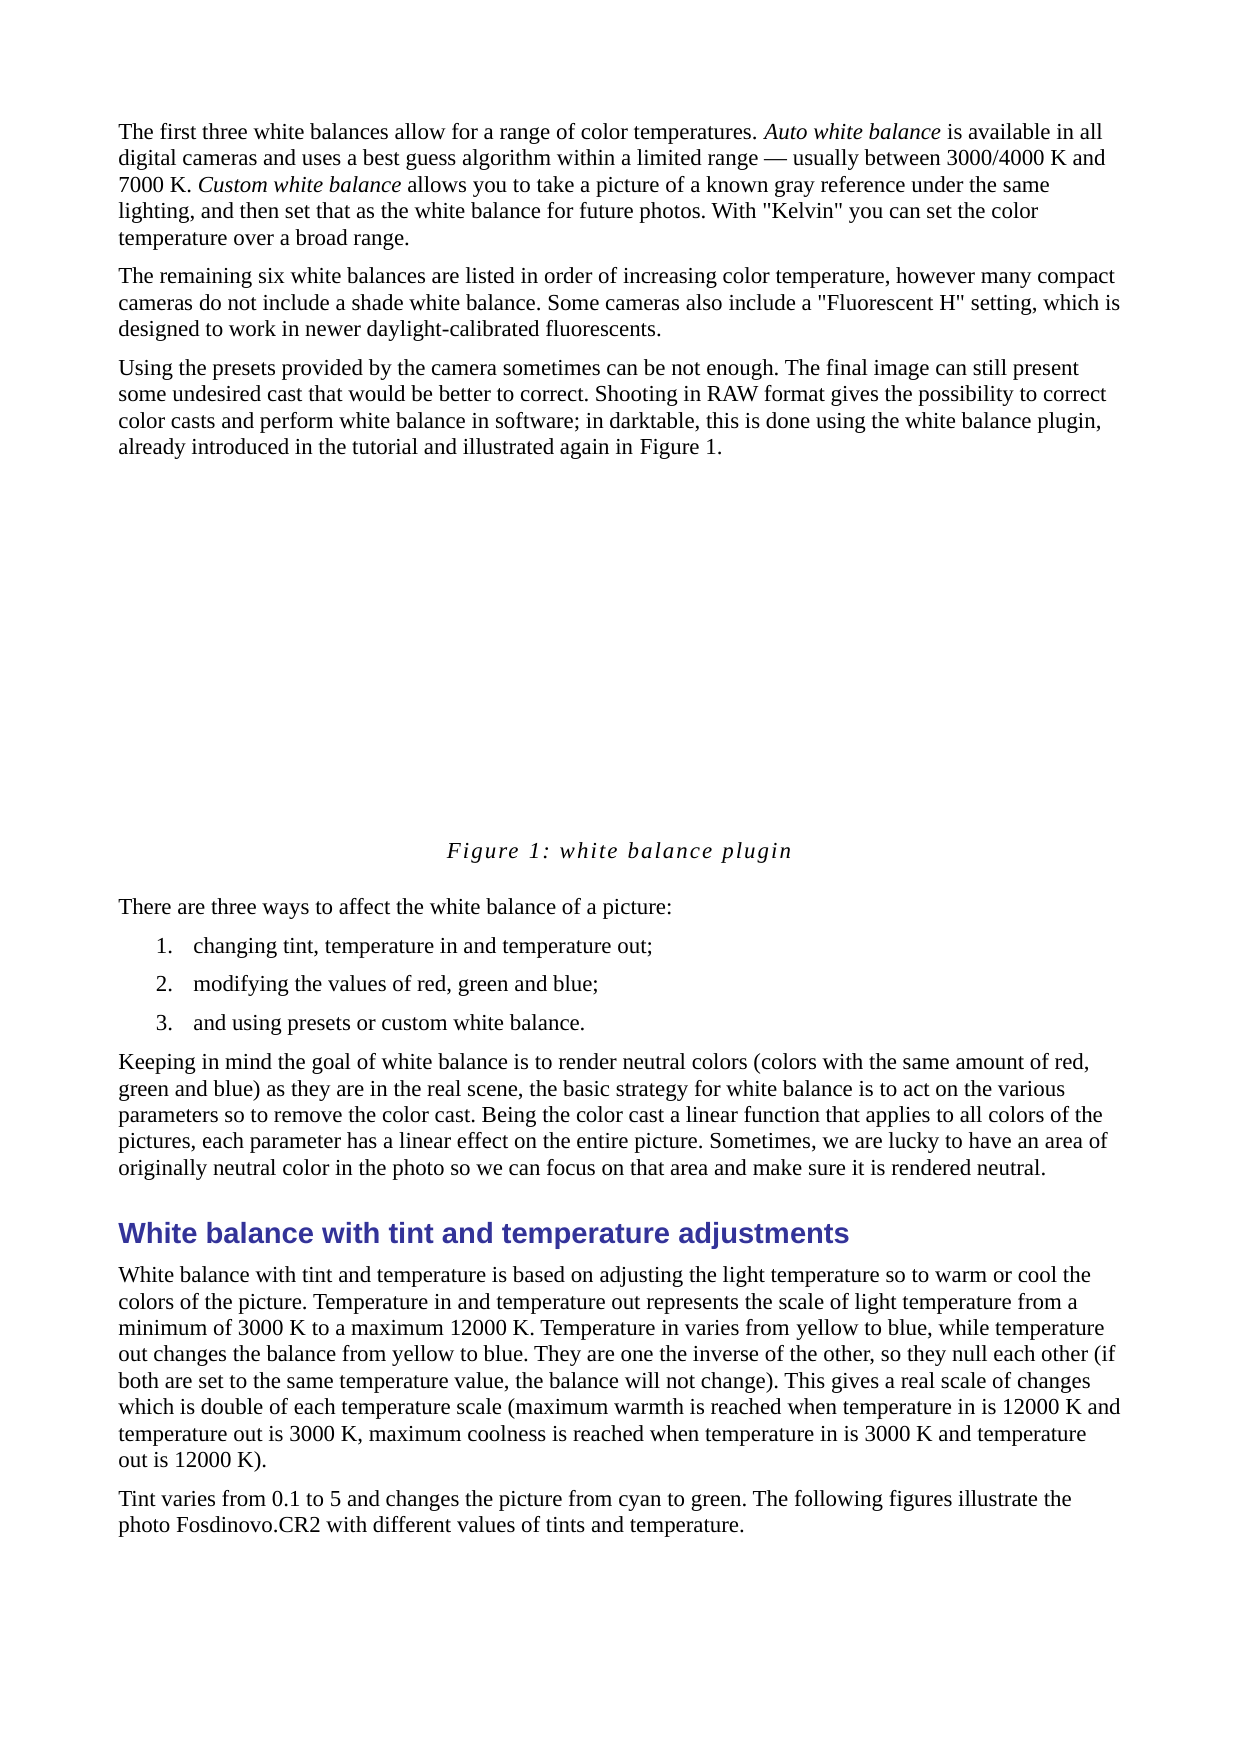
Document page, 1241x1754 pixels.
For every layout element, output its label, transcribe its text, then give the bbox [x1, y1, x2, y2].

text There are three ways to affect the white balance of a picture: [118, 472, 1122, 919]
list modifying the values of red, green and blue; [156, 971, 1122, 997]
text The first three white balances allow for a range of color temperatures. Auto white balance is available in all digital cameras and uses a best guess algorithm within a limited range — usually between 3000/4000 K and 7000 K. Custom white balance allows you to take a picture of a known gray reference under the same lighting, and then set that as the white balance for future photos. With "Kelvin" you can set the color temperature over a broad range. [118, 118, 1122, 250]
text Figure 1: white balance plugin [394, 484, 846, 863]
text The remaining six white balances are listed in order of increasing color temperature, however many compact cameras do not include a shade white balance. Some cameras also include a "Fluorescent H" setting, which is designed to work in newer daylight-calibrated fluorescents. [118, 262, 1122, 341]
text Using the presets provided by the camera sometimes can be not enough. The final image can still present some undesired cast that would be better to correct. Shooting in RAW format gives the possibility to correct color casts and perform white balance in software; in darktable, this is done using the white balance plugin, already introduced in the tutorial and illustrated again in Figure 1. [118, 354, 1122, 459]
text Tint varies from 0.1 to 5 and changes the picture from cyan to green. The following figures illustrate the photo Fosdinovo.CR2 with different values of tints and temperature. [118, 1485, 1122, 1537]
list changing tint, temperature in and temperature out; [156, 932, 1122, 958]
list and using presets or custom white balance. [156, 1009, 1122, 1036]
text White balance with tint and temperature is based on adjusting the light temperature so to warm or cool the colors of the picture. Temperature in and temperature out represents the scale of light temperature from a minimum of 3000 K to a maximum 12000 K. Temperature in varies from yellow to blue, while temperature out changes the balance from yellow to blue. They are one the inverse of the other, so they null each other (if both are set to the same temperature value, the balance will not change). This gives a real scale of changes which is double of each temperature scale (maximum warmth is reached when temperature in is 12000 K and temperature out is 3000 K, maximum coolness is reached when temperature in is 3000 K and temperature out is 12000 K). [118, 1261, 1122, 1472]
text Keeping in mind the goal of white balance is to render neutral colors (colors with the same amount of red, green and blue) as they are in the real scene, the basic strategy for white balance is to act on the various parameters so to remove the color cast. Being the color cast a linear function that applies to all colors of the pictures, each parameter has a linear effect on the entire picture. Sometimes, we are lucky to have an area of originally neutral color in the photo so we can focus on that area and make sure it is rendered neutral. [118, 1048, 1122, 1180]
subtitle White balance with tint and temperature adjustments [118, 1216, 1122, 1250]
